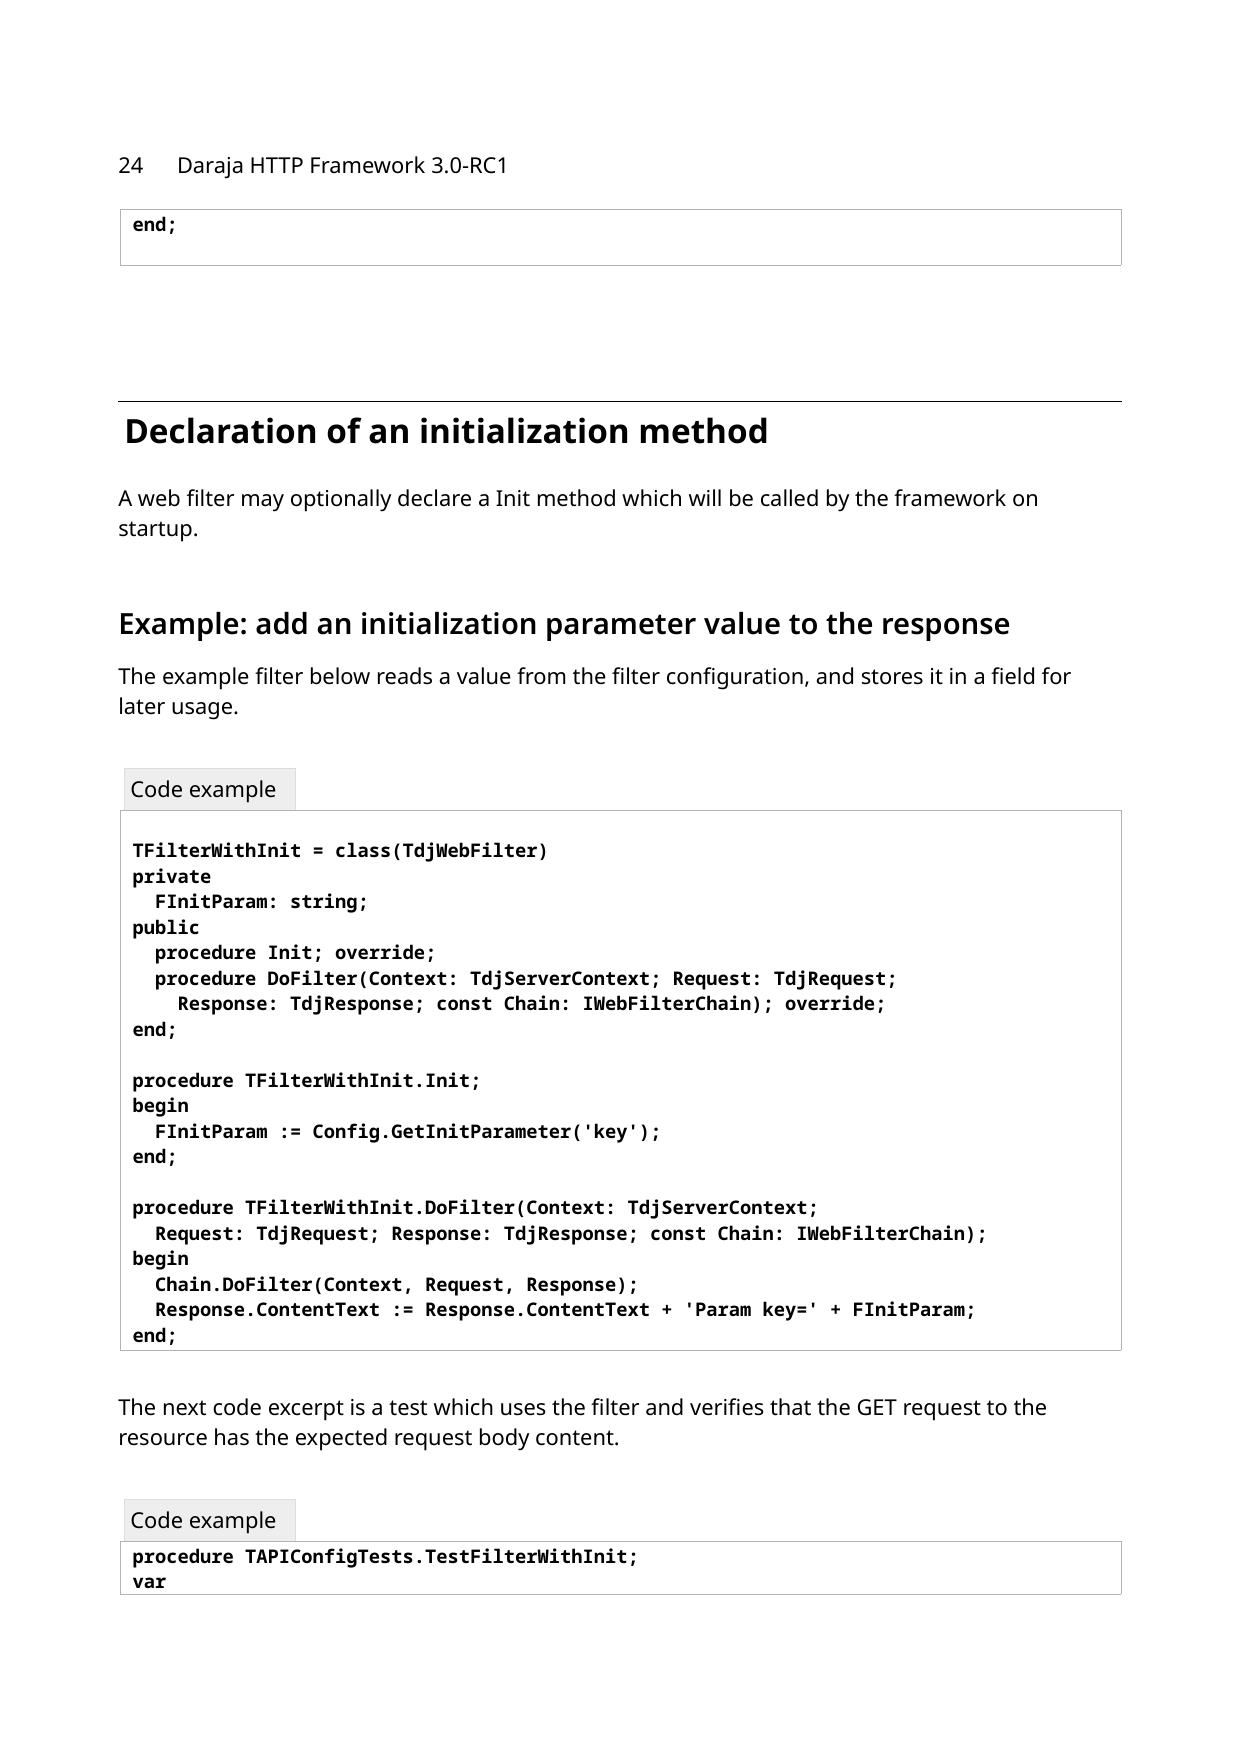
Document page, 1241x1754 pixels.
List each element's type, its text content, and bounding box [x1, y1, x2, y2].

text begin [121, 1090, 1121, 1116]
text end; [121, 210, 1121, 265]
text Request: TdjRequest; Response: TdjResponse; const Chain: IWebFilterChain); [121, 1218, 1121, 1243]
subtitle Example: add an initialization parameter value to the response [118, 603, 1122, 643]
text A web filter may optionally declare a Init method which will be called by the framework on startup. [118, 483, 1122, 543]
text var [121, 1566, 1121, 1594]
text begin [121, 1243, 1121, 1269]
text private [121, 861, 1121, 886]
text public [121, 912, 1121, 937]
text Response.ContentText := Response.ContentText + 'Param key=' + FInitParam; [121, 1294, 1121, 1320]
text The next code excerpt is a test which uses the filter and verifies that the GET request to the resource has the expected request body content. [118, 1392, 1122, 1452]
text procedure DoFilter(Context: TdjServerContext; Request: TdjRequest; [121, 963, 1121, 988]
text end; [121, 1320, 1121, 1350]
text Code example [125, 769, 295, 810]
text end; procedure TFilterWithInit.DoFilter(Context: TdjServerContext; [121, 1141, 1121, 1218]
subtitle Declaration of an initialization method [118, 402, 1122, 459]
text Chain.DoFilter(Context, Request, Response); [121, 1269, 1121, 1294]
text end; procedure TFilterWithInit.Init; [121, 1014, 1121, 1090]
text FInitParam := Config.GetInitParameter('key'); [121, 1116, 1121, 1141]
text FInitParam: string; [121, 886, 1121, 912]
text procedure TAPIConfigTests.TestFilterWithInit; [121, 1542, 1121, 1566]
text Response: TdjResponse; const Chain: IWebFilterChain); override; [121, 988, 1121, 1014]
text procedure Init; override; [121, 937, 1121, 963]
text The example filter below reads a value from the filter configuration, and stores it in a field for later usage. [118, 661, 1122, 721]
text Code example [125, 1500, 295, 1541]
text TFilterWithInit = class(TdjWebFilter) [121, 811, 1121, 861]
